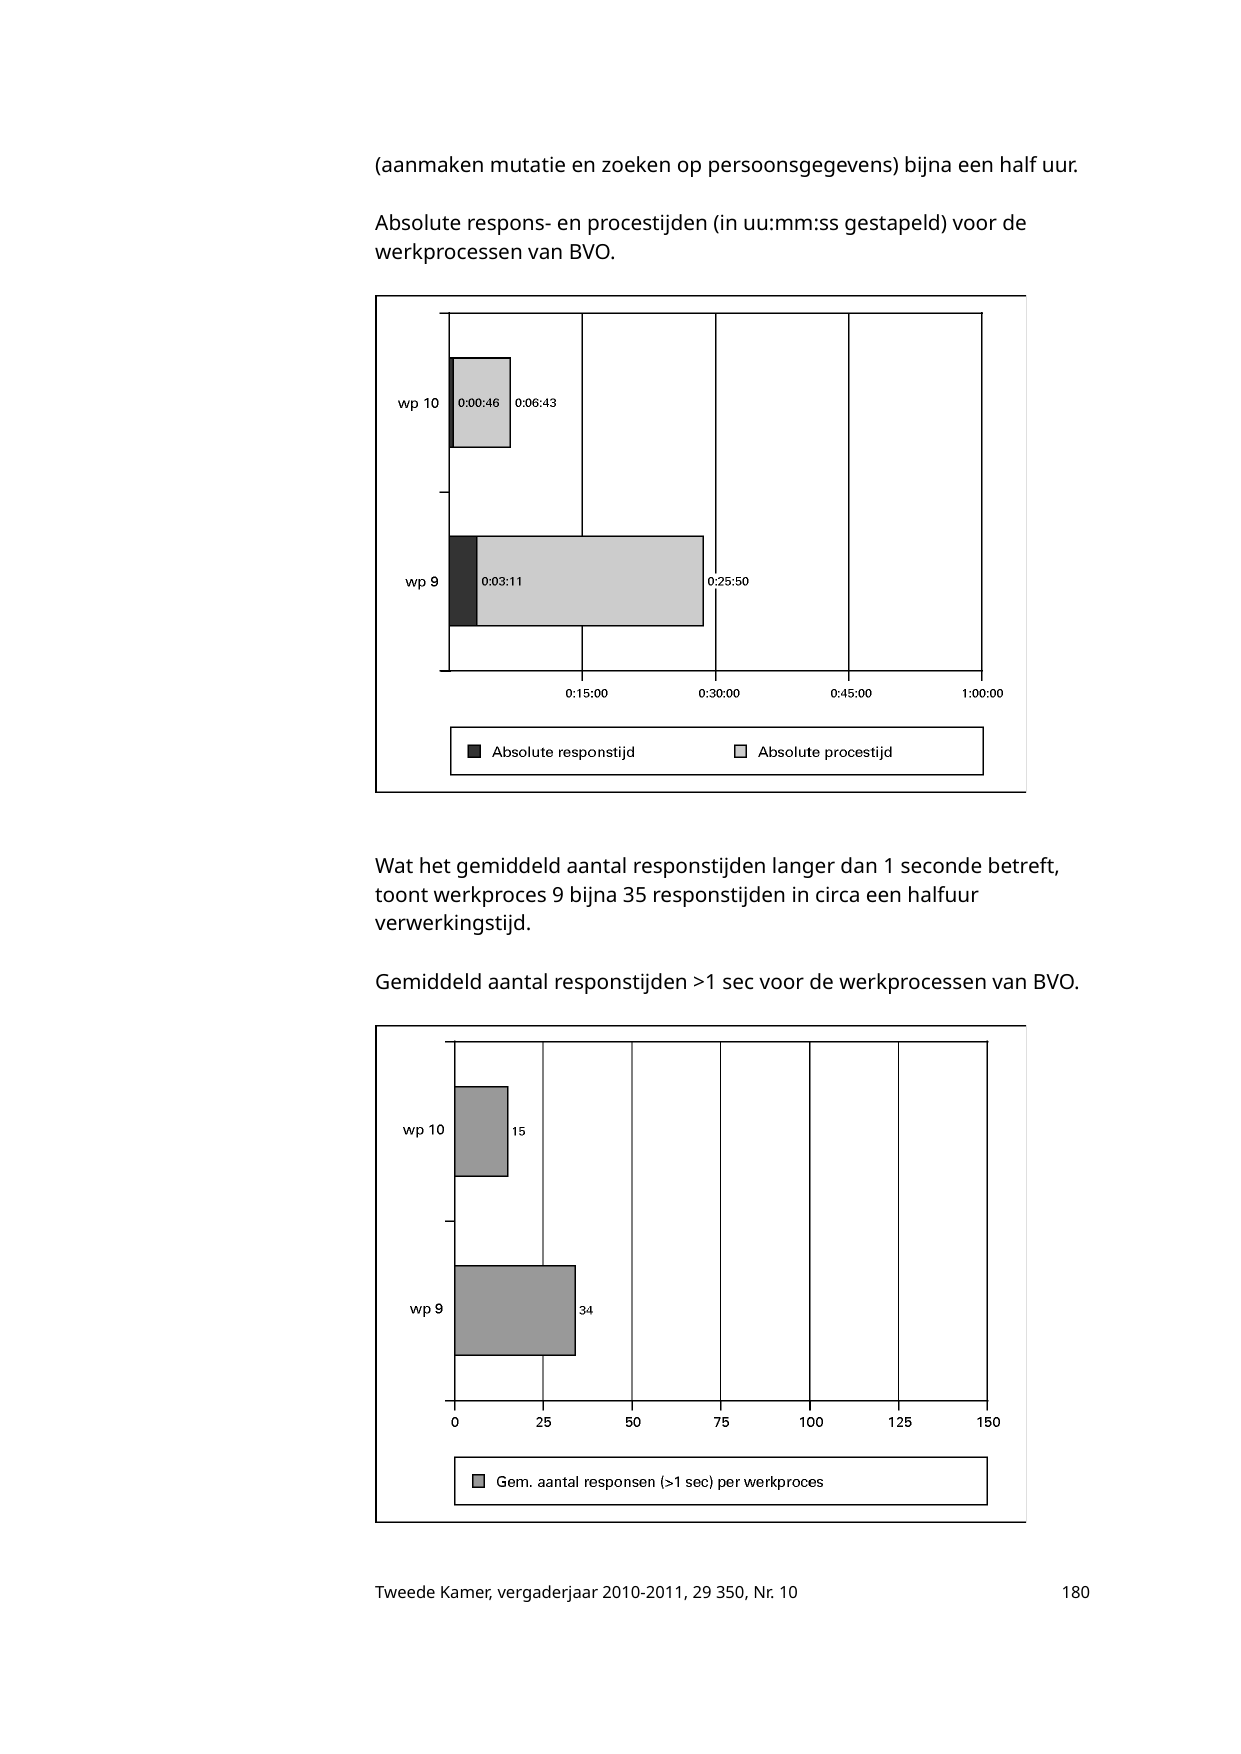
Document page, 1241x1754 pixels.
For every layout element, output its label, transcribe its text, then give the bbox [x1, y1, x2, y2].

text Wat het gemiddeld aantal responstijden langer dan 1 seconde betreft, toont werkproces 9 bijna 35 responstijden in circa een halfuur verwerkingstijd. [375, 851, 1090, 937]
picture [375, 295, 1027, 793]
text Gemiddeld aantal responstijden >1 sec voor de werkprocessen van BVO. [375, 967, 1090, 995]
picture [375, 1025, 1027, 1523]
text Absolute respons- en procestijden (in uu:mm:ss gestapeld) voor de werkprocessen van BVO. [375, 208, 1090, 265]
text (aanmaken mutatie en zoeken op persoonsgegevens) bijna een half uur. [375, 150, 1090, 178]
